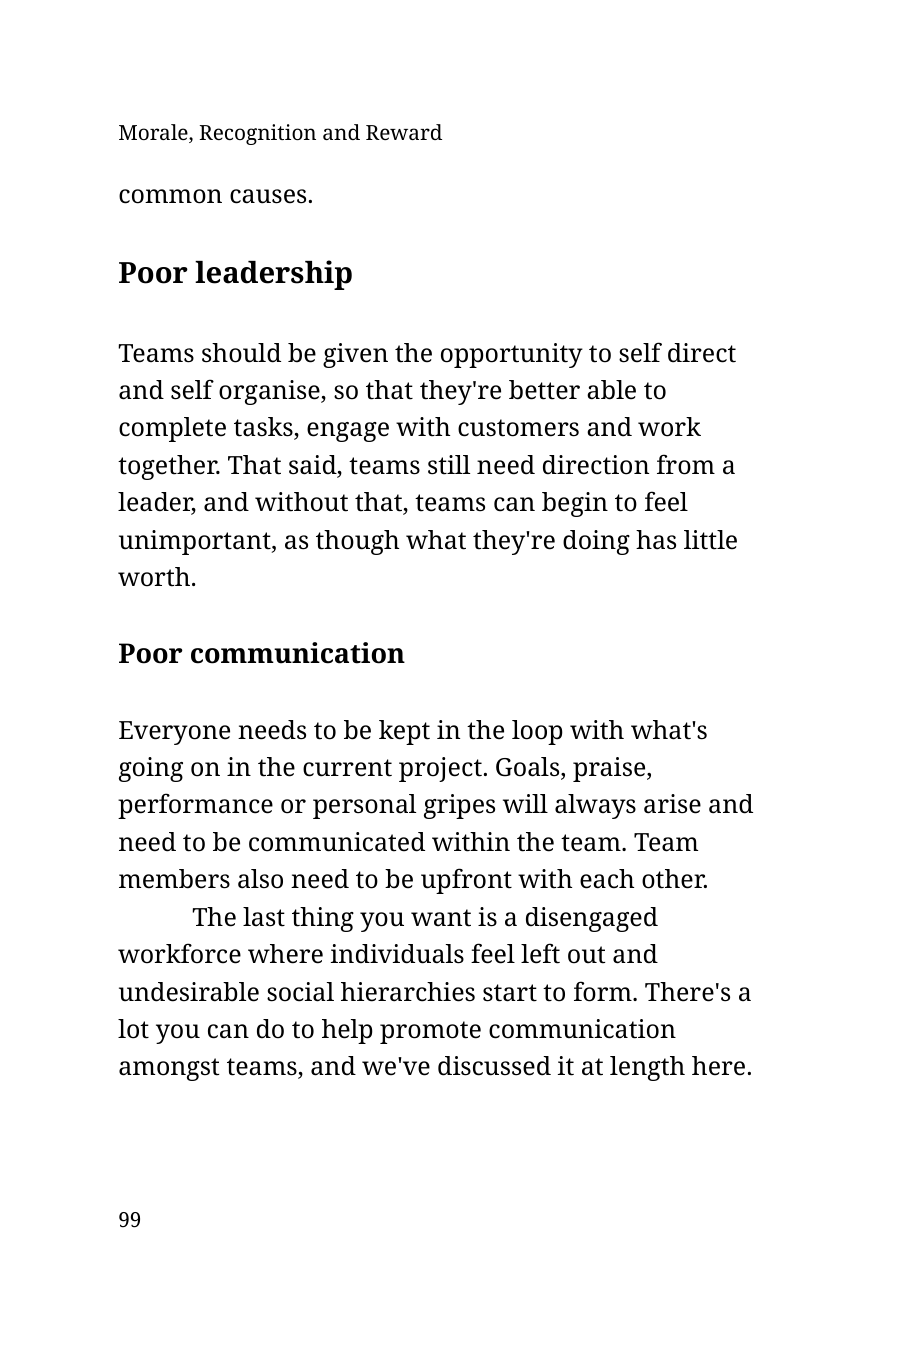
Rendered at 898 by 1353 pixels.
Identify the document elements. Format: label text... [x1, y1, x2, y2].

text common causes. [118, 177, 779, 211]
text The last thing you want is a disengaged workforce where individuals feel left out and undesirable social hierarchies start to form. There's a lot you can do to help promote communication amongst teams, and we've discussed it at length here. [118, 899, 779, 1083]
text Everyone needs to be kept in the loop with what's going on in the current project. Goals, praise, performance or personal gripes will always arise and need to be communicated within the team. Team members also need to be upfront with each other. [118, 712, 779, 896]
subtitle Poor communication [118, 634, 779, 671]
subtitle Poor leadership [118, 252, 779, 292]
text Teams should be given the opportunity to self direct and self organise, so that they're better able to complete tasks, engage with customers and work together. That said, teams still need direction from a leader, and without that, teams can begin to feel unimportant, as though what they're doing has little worth. [118, 335, 779, 594]
